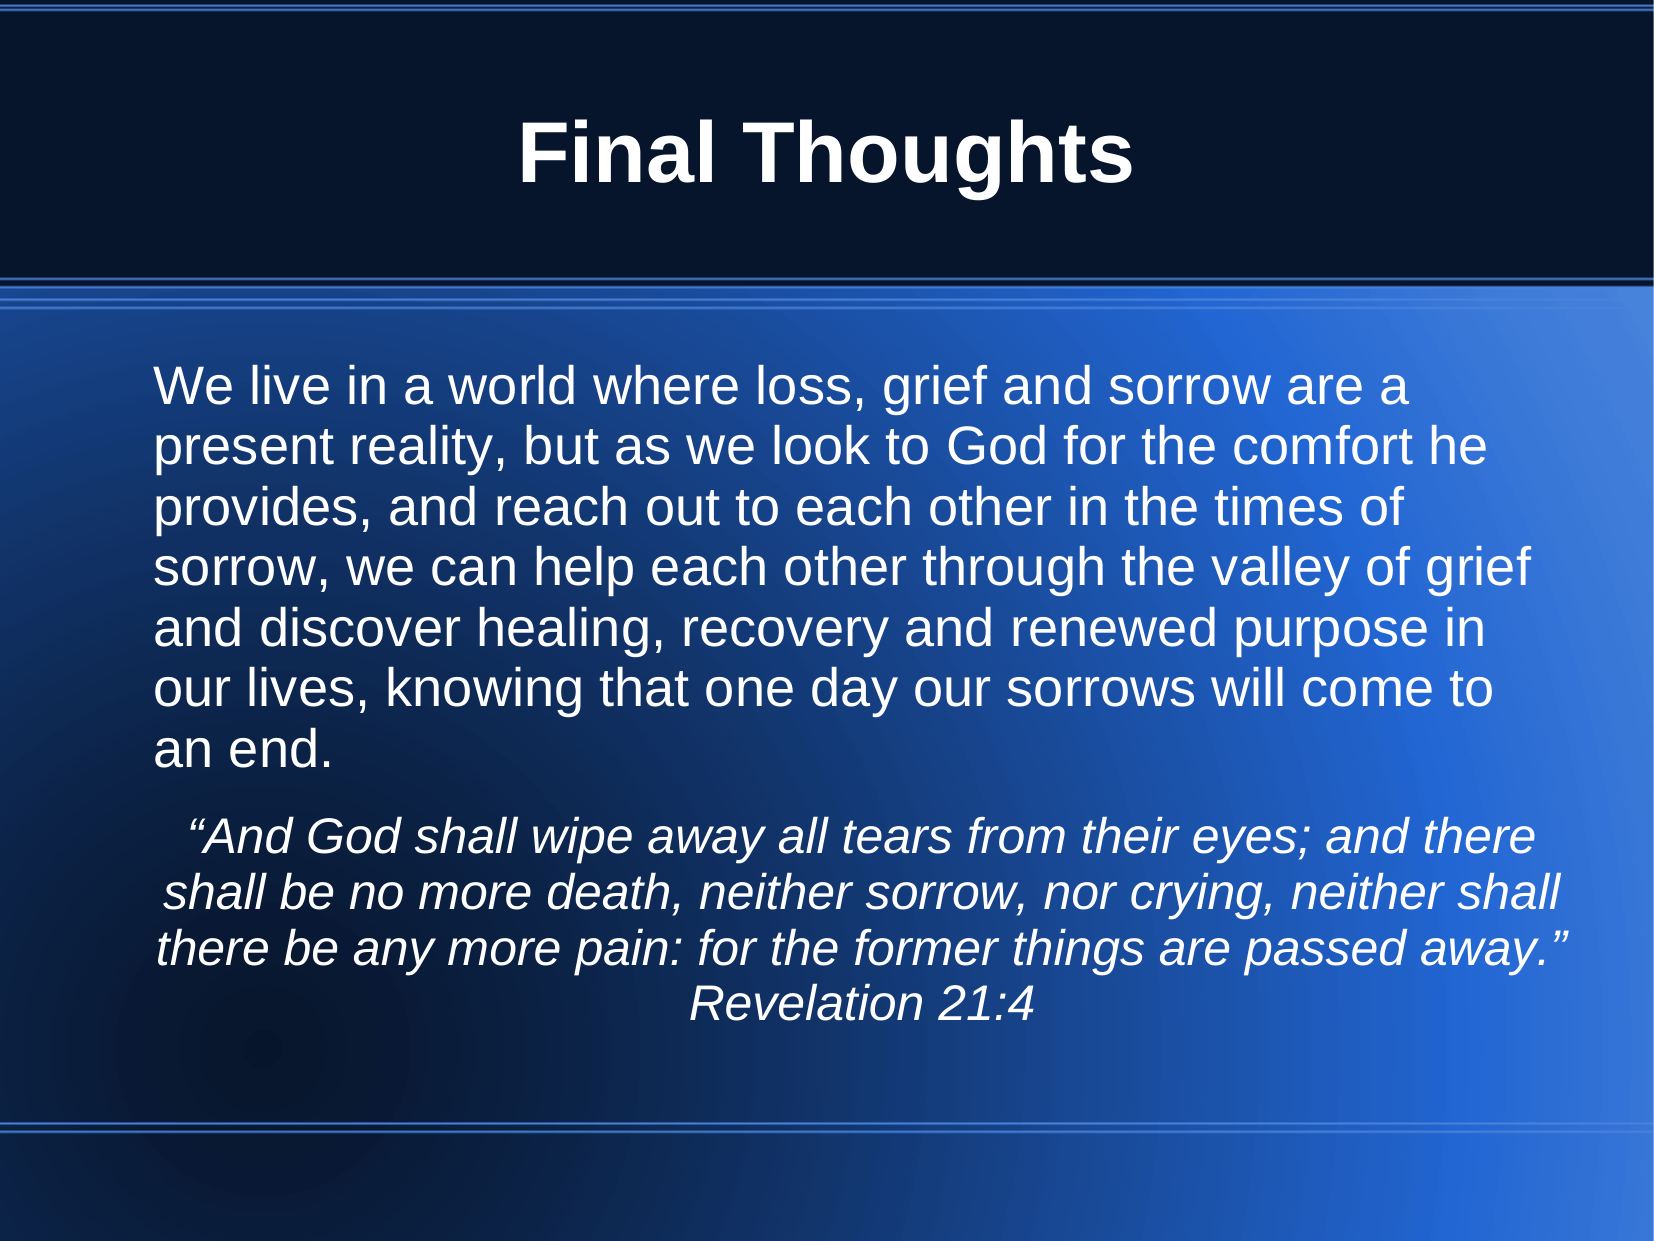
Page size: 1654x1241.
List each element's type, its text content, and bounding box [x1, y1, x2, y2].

list We live in a world where loss, grief and sorrow are a present reality, but as we look to God for the comfort he provides, and reach out to each other in the times of sorrow, we can help each other through the valley of grief and discover healing, recovery and renewed purpose in our lives, knowing that one day our sorrows will come to an end. “And God shall wipe away all tears from their eyes; and there shall be no more death, neither sorrow, nor crying, neither shall there be any more pain: for the former things are passed away.” Revelation 21:4 [82, 355, 1571, 1058]
picture [0, 0, 1654, 1241]
title Final Thoughts [82, 49, 1571, 257]
